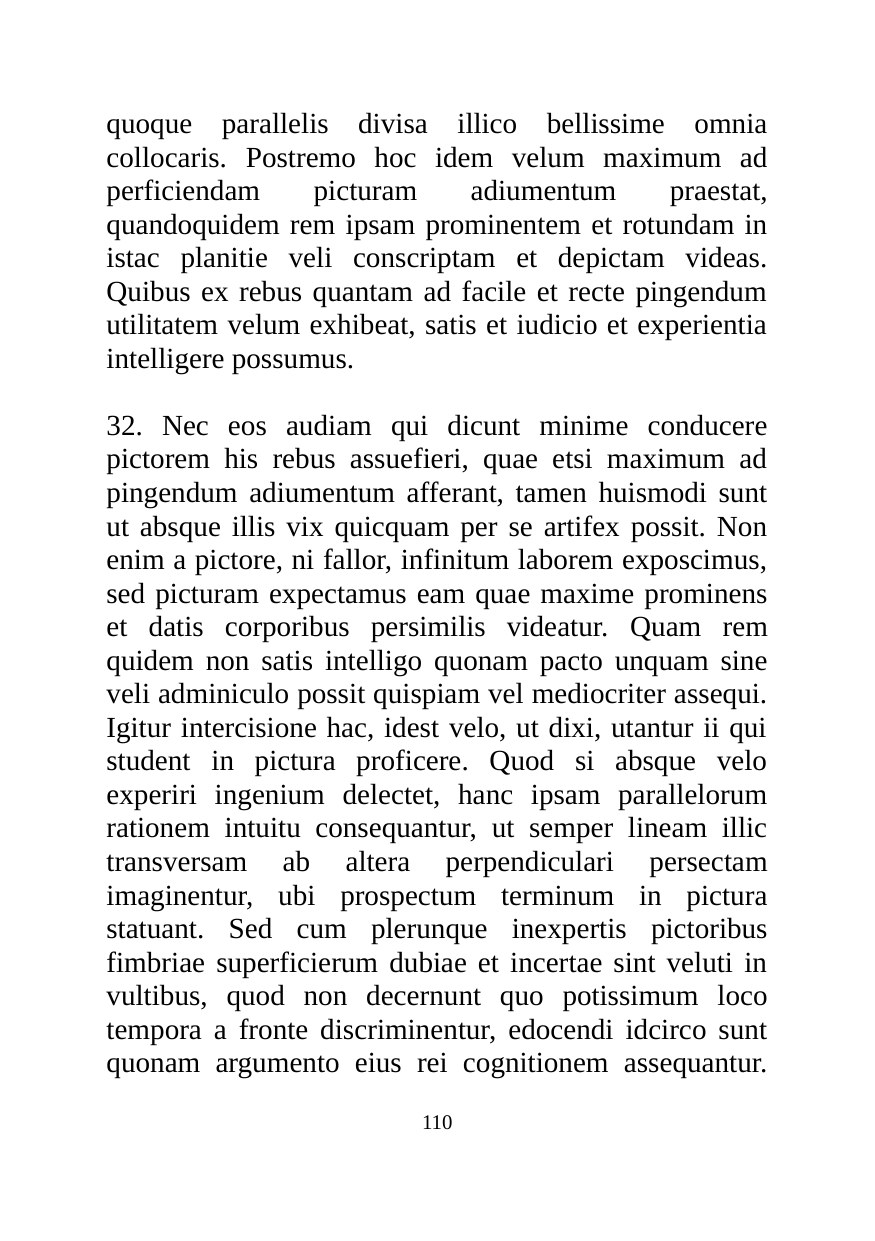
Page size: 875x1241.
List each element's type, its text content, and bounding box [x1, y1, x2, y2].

text 32. Nec eos audiam qui dicunt minime conducere pictorem his rebus assuefieri, quae etsi maximum ad pingendum adiumentum afferant, tamen huismodi sunt ut absque illis vix quicquam per se artifex possit. Non enim a pictore, ni fallor, infinitum laborem exposcimus, sed picturam expectamus eam quae maxime prominens et datis corporibus persimilis videatur. Quam rem quidem non satis intelligo quonam pacto unquam sine veli adminiculo possit quispiam vel mediocriter assequi. Igitur intercisione hac, idest velo, ut dixi, utantur ii qui student in pictura proficere. Quod si absque velo experiri ingenium delectet, hanc ipsam parallelorum rationem intuitu consequantur, ut semper lineam illic transversam ab altera perpendiculari persectam imaginentur, ubi prospectum terminum in pictura statuant. Sed cum plerunque inexpertis pictoribus fimbriae superficierum dubiae et incertae sint veluti in vultibus, quod non decernunt quo potissimum loco tempora a fronte discriminentur, edocendi idcirco sunt quonam argumento eius rei cognitionem assequantur. [106, 408, 768, 1079]
text quoque parallelis divisa illico bellissime omnia collocaris. Postremo hoc idem velum maximum ad perficiendam picturam adiumentum praestat, quandoquidem rem ipsam prominentem et rotundam in istac planitie veli conscriptam et depictam videas. Quibus ex rebus quantam ad facile et recte pingendum utilitatem velum exhibeat, satis et iudicio et experientia intelligere possumus. [106, 106, 768, 374]
